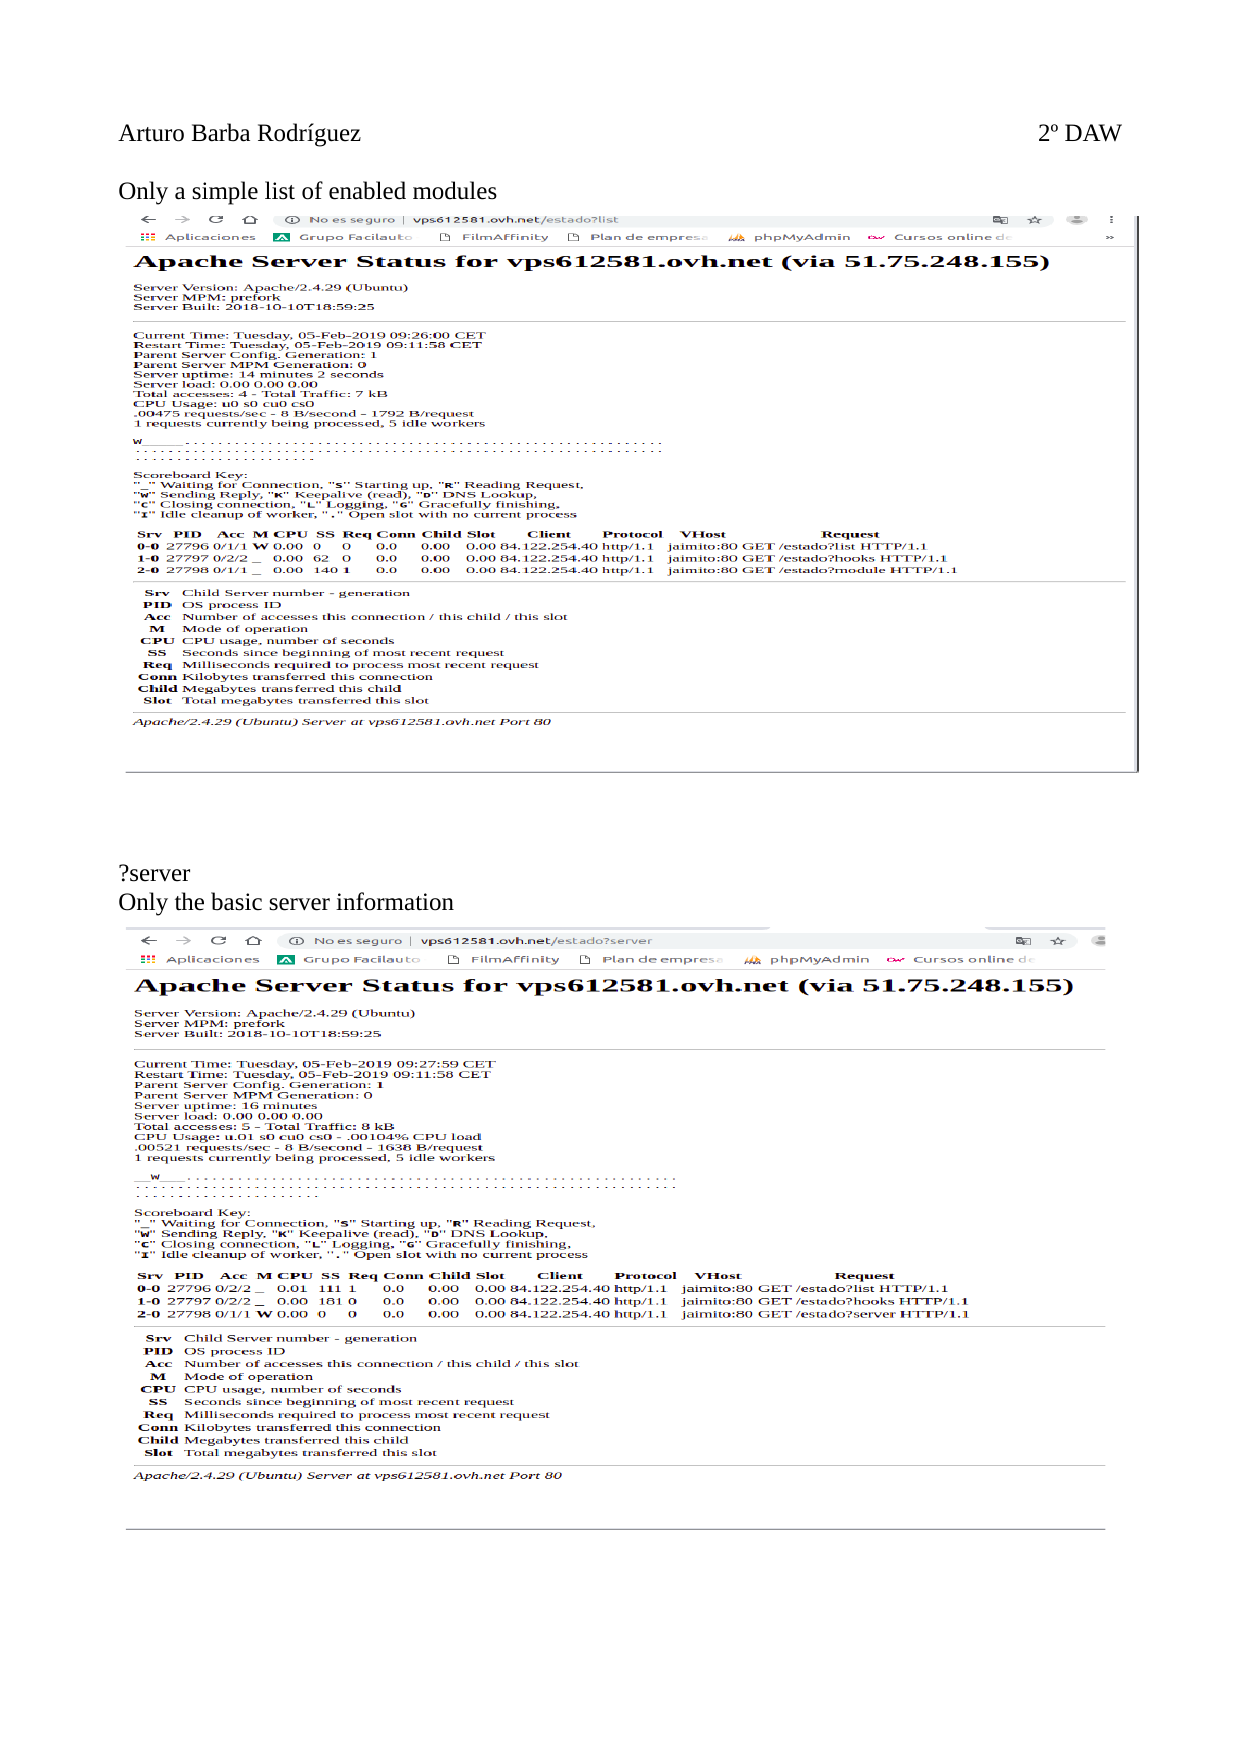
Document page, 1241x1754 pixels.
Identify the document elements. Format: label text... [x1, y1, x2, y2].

text Only the basic server information [118, 887, 1122, 916]
picture [1076, 927, 1106, 1530]
text Only a simple list of enabled modules [118, 176, 1122, 205]
text ?server [118, 858, 1122, 887]
